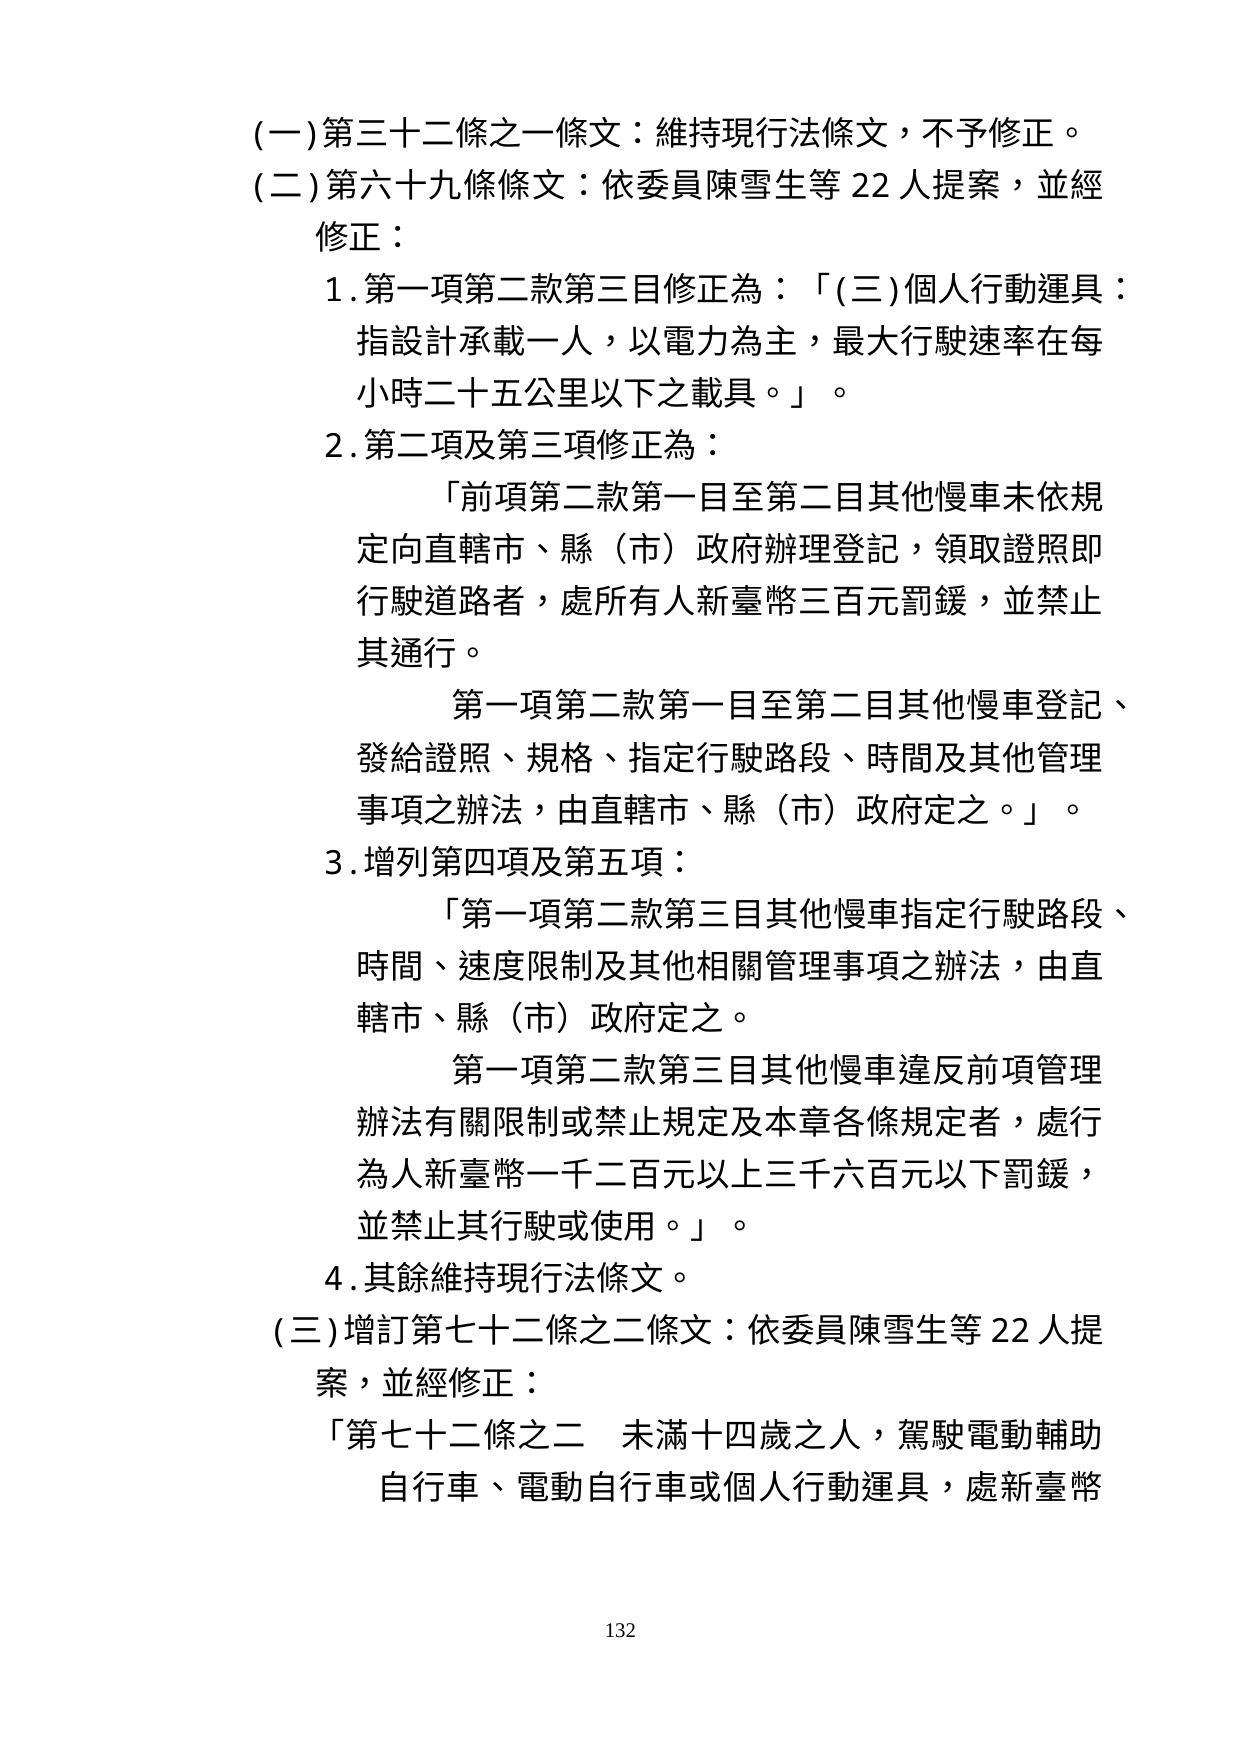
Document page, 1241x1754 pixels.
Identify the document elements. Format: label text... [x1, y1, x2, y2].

text (二)第六十九條條文：依委員陳雪生等22人提案，並經修正： [248, 155, 1104, 259]
text 1.第一項第二款第三目修正為：「(三)個人行動運具：指設計承載一人，以電力為主，最大行駛速率在每小時二十五公里以下之載具。」。 [323, 259, 1104, 416]
text 第一項第二款第一目至第二目其他慢車登記、發給證照、規格、指定行駛路段、時間及其他管理事項之辦法，由直轄市、縣（市）政府定之。」。 [323, 676, 1104, 832]
text 第一項第二款第三目其他慢車違反前項管理辦法有關限制或禁止規定及本章各條規定者，處行為人新臺幣一千二百元以上三千六百元以下罰鍰，並禁止其行駛或使用。」。 [323, 1041, 1104, 1249]
text 「第一項第二款第三目其他慢車指定行駛路段、時間、速度限制及其他相關管理事項之辦法，由直轄市、縣（市）政府定之。 [323, 884, 1104, 1041]
text 3.增列第四項及第五項： [323, 832, 1104, 884]
text 「第七十二條之二 未滿十四歲之人，駕駛電動輔助自行車、電動自行車或個人行動運具，處新臺幣 [311, 1405, 1104, 1509]
text (三)增訂第七十二條之二條文：依委員陳雪生等22人提案，並經修正： [248, 1301, 1104, 1405]
text (一)第三十二條之一條文：維持現行法條文，不予修正。 [248, 103, 1104, 155]
text 「前項第二款第一目至第二目其他慢車未依規定向直轄市、縣（市）政府辦理登記，領取證照即行駛道路者，處所有人新臺幣三百元罰鍰，並禁止其通行。 [323, 468, 1104, 676]
text 4.其餘維持現行法條文。 [323, 1249, 1104, 1301]
text 2.第二項及第三項修正為： [323, 416, 1104, 468]
